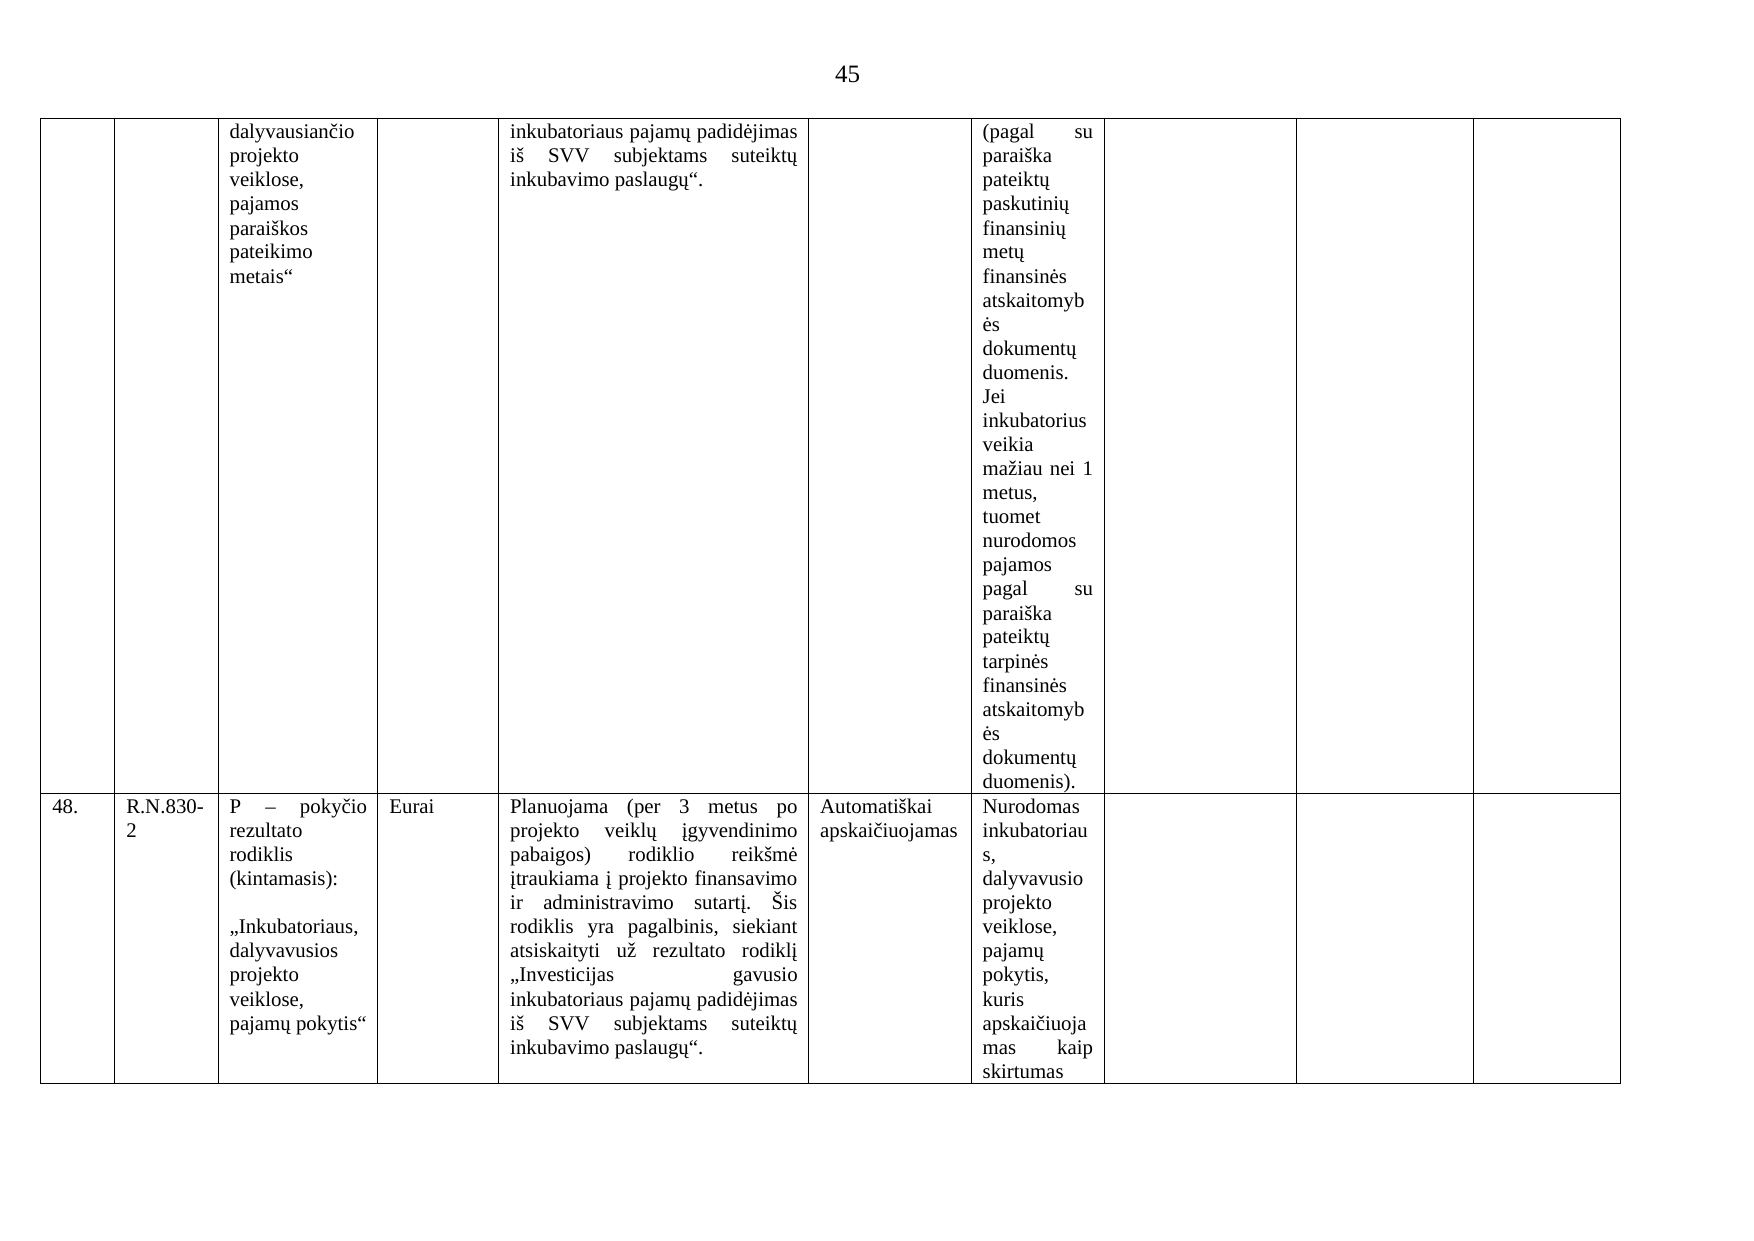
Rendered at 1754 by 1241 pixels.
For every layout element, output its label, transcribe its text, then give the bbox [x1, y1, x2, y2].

table_cell [1297, 794, 1473, 1083]
table_cell [378, 119, 498, 793]
table_cell inkubatoriaus pajamų padidėjimas iš SVV subjektams suteiktų inkubavimo paslaugų“. [499, 119, 808, 793]
table_cell 48. [41, 794, 114, 1083]
table_cell [809, 119, 971, 793]
table_cell [1105, 119, 1296, 793]
table_cell R.N.830-2 [115, 794, 218, 1083]
table_cell Nurodomas inkubatoriaus, dalyvavusio projekto veiklose, pajamų pokytis, kuris apskaičiuojamas kaip skirtumas [972, 794, 1104, 1083]
table_cell [1297, 119, 1473, 793]
table_cell [115, 119, 218, 793]
table_cell [1474, 794, 1620, 1083]
table_cell [41, 119, 114, 793]
table_cell P – pokyčio rezultato rodiklis (kintamasis): „Inkubatoriaus, dalyvavusios projekto veiklose, pajamų pokytis“ [219, 794, 377, 1083]
table_cell (pagal su paraiška pateiktų paskutinių finansinių metų finansinės atskaitomybės dokumentų duomenis. Jei inkubatorius veikia mažiau nei 1 metus, tuomet nurodomos pajamos pagal su paraiška pateiktų tarpinės finansinės atskaitomybės dokumentų duomenis). [972, 119, 1104, 793]
table_cell Planuojama (per 3 metus po projekto veiklų įgyvendinimo pabaigos) rodiklio reikšmė įtraukiama į projekto finansavimo ir administravimo sutartį. Šis rodiklis yra pagalbinis, siekiant atsiskaityti už rezultato rodiklį „Investicijas gavusio inkubatoriaus pajamų padidėjimas iš SVV subjektams suteiktų inkubavimo paslaugų“. [499, 794, 808, 1083]
table_cell dalyvausiančio projekto veiklose, pajamos paraiškos pateikimo metais“ [219, 119, 377, 793]
table_cell Automatiškai apskaičiuojamas [809, 794, 971, 1083]
table_cell [1474, 119, 1620, 793]
table_cell Eurai [378, 794, 498, 1083]
table_cell [1105, 794, 1296, 1083]
